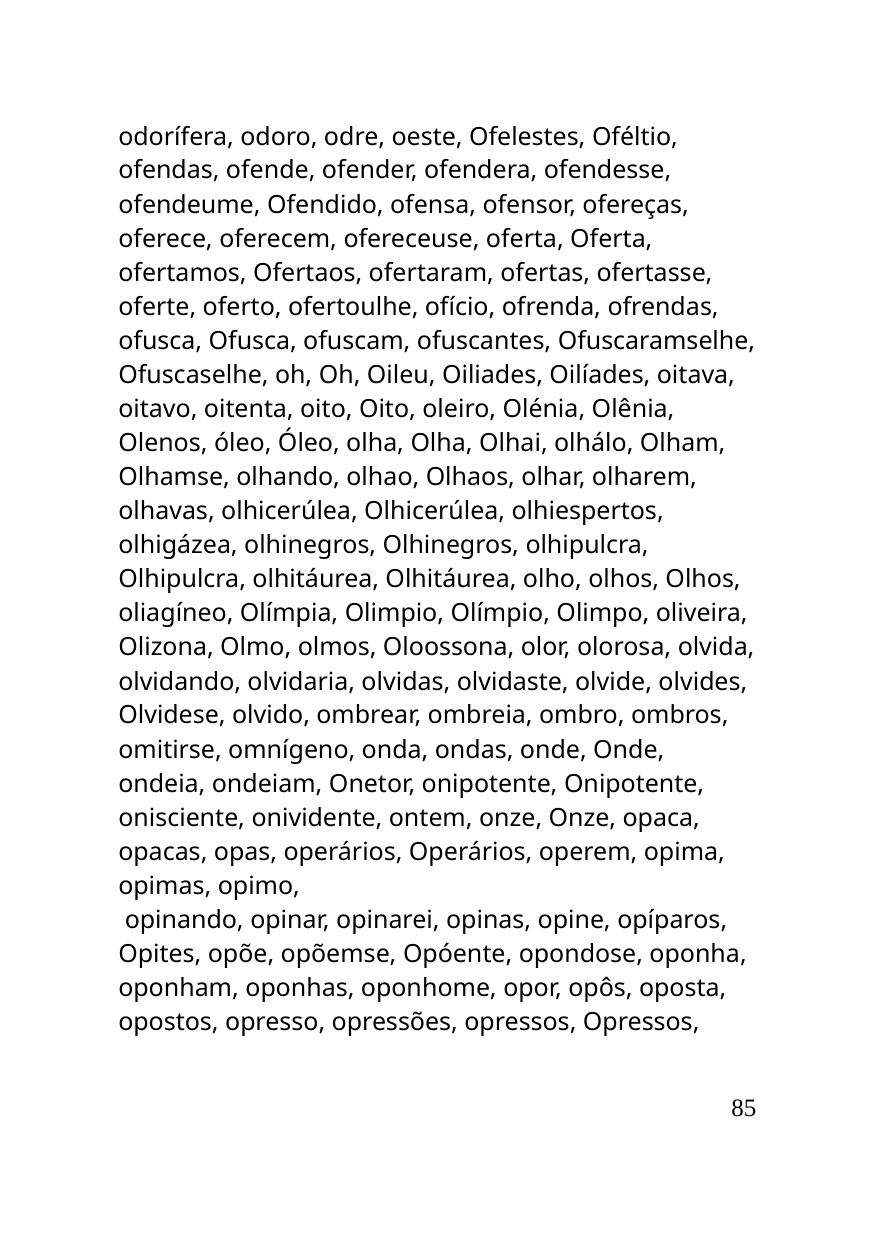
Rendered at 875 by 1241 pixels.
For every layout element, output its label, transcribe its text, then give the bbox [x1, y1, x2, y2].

text odorífera, odoro, odre, oeste, Ofelestes, Oféltio, ofendas, ofende, ofender, ofendera, ofendesse, ofendeume, Ofendido, ofensa, ofensor, ofereças, oferece, oferecem, ofereceuse, oferta, Oferta, ofertamos, Ofertaos, ofertaram, ofertas, ofertasse, oferte, oferto, ofertoulhe, ofício, ofrenda, ofrendas, ofusca, Ofusca, ofuscam, ofuscantes, Ofuscaramselhe, Ofuscaselhe, oh, Oh, Oileu, Oiliades, Oilíades, oitava, oitavo, oitenta, oito, Oito, oleiro, Olénia, Olênia, Olenos, óleo, Óleo, olha, Olha, Olhai, olhálo, Olham, Olhamse, olhando, olhao, Olhaos, olhar, olharem, olhavas, olhicerúlea, Olhicerúlea, olhiespertos, olhigázea, olhinegros, Olhinegros, olhipulcra, Olhipulcra, olhitáurea, Olhitáurea, olho, olhos, Olhos, oliagíneo, Olímpia, Olimpio, Olímpio, Olimpo, oliveira, Olizona, Olmo, olmos, Oloossona, olor, olorosa, olvida, olvidando, olvidaria, olvidas, olvidaste, olvide, olvides, Olvidese, olvido, ombrear, ombreia, ombro, ombros, omitirse, omnígeno, onda, ondas, onde, Onde, ondeia, ondeiam, Onetor, onipotente, Onipotente, onisciente, onividente, ontem, onze, Onze, opaca, opacas, opas, operários, Operários, operem, opima, opimas, opimo, [118, 118, 756, 902]
text opinando, opinar, opinarei, opinas, opine, opíparos, Opites, opõe, opõemse, Opóente, opondose, oponha, oponham, oponhas, oponhome, opor, opôs, oposta, opostos, opresso, opressões, opressos, Opressos, [118, 902, 756, 1038]
